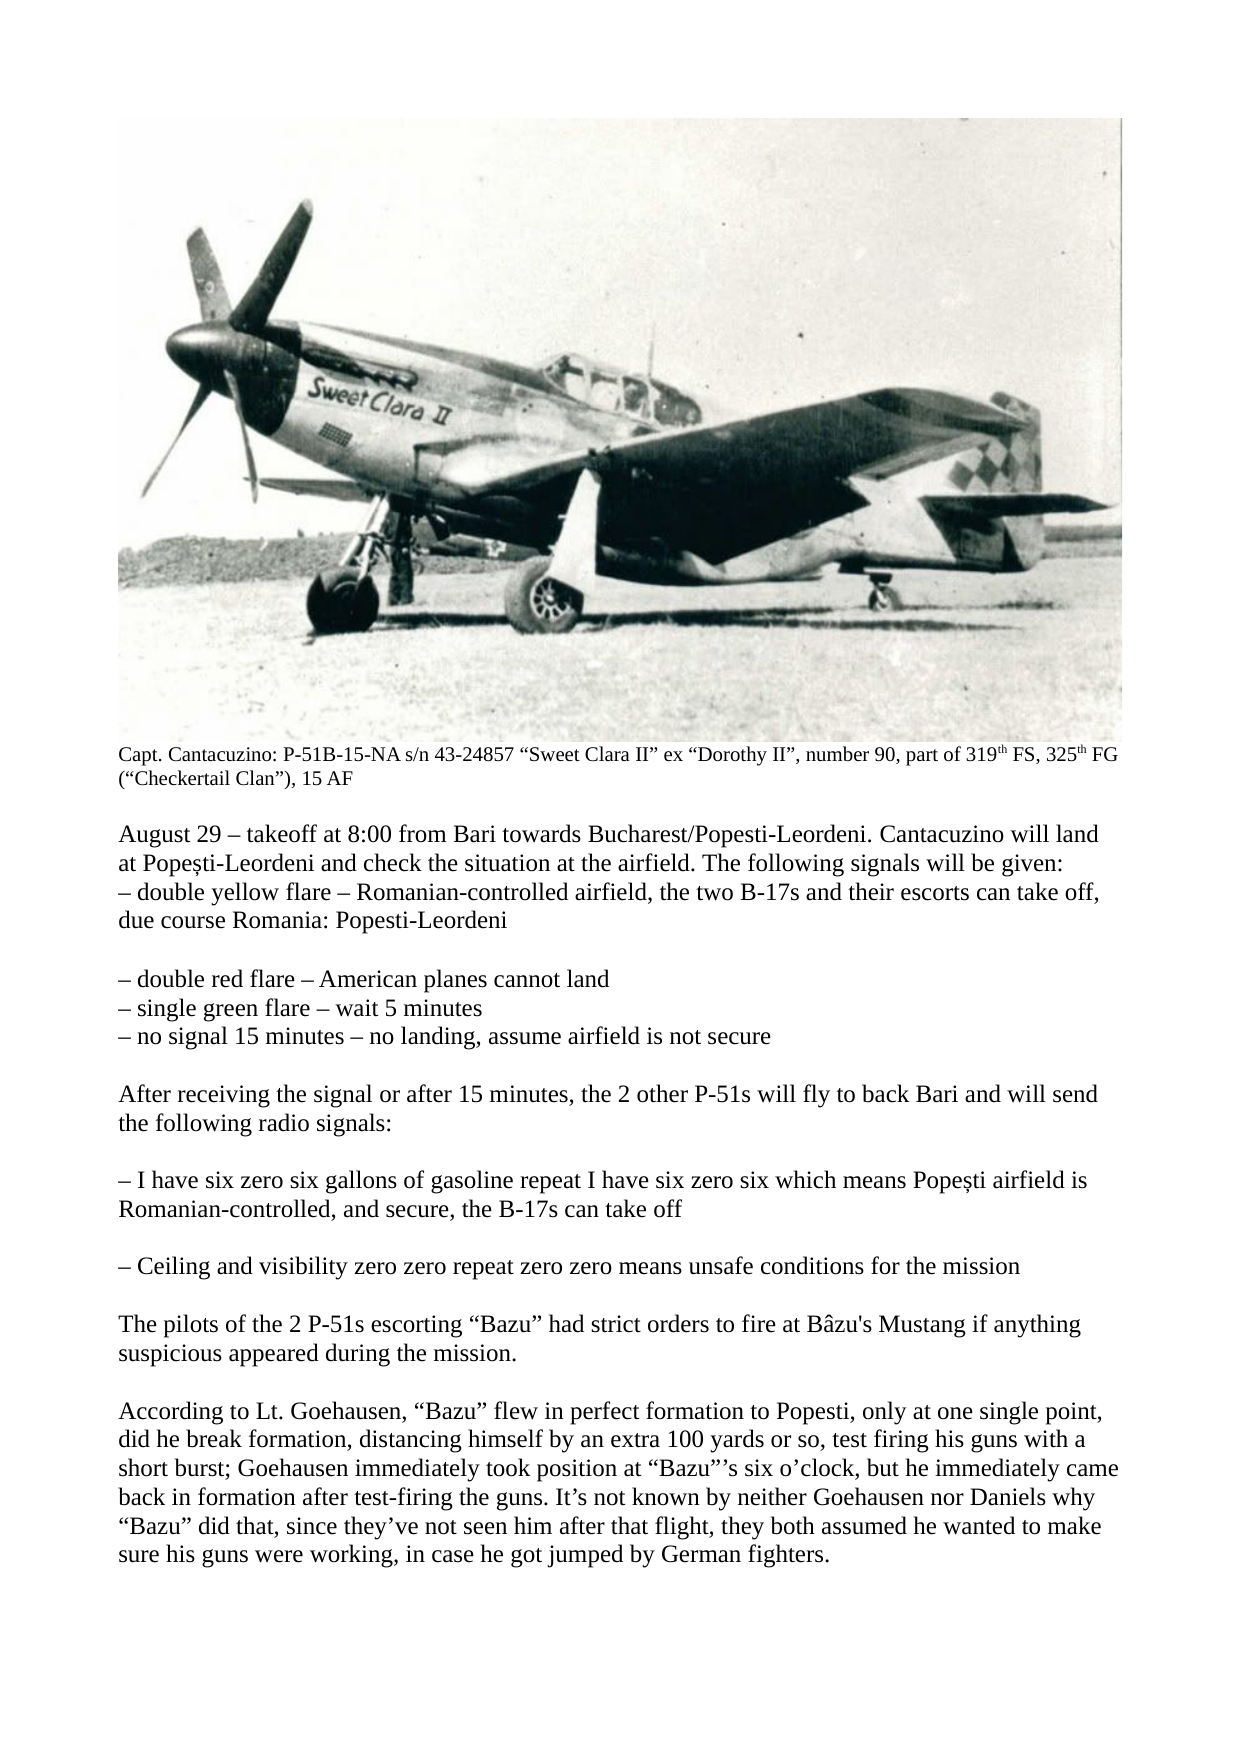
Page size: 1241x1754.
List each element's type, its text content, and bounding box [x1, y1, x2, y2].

text After receiving the signal or after 15 minutes, the 2 other P-51s will fly to back Bari and will send the following radio signals: [118, 1079, 1122, 1136]
picture [118, 118, 1123, 742]
text Capt. Cantacuzino: P-51B-15-NA s/n 43-24857 “Sweet Clara II” ex “Dorothy II”, number 90, part of 319th FS, 325th FG (“Checkertail Clan”), 15 AF [118, 742, 1122, 790]
text According to Lt. Goehausen, “Bazu” flew in perfect formation to Popesti, only at one single point, did he break formation, distancing himself by an extra 100 yards or so, test firing his guns with a short burst; Goehausen immediately took position at “Bazu”’s six o’clock, but he immediately came back in formation after test-firing the guns. It’s not known by neither Goehausen nor Daniels why “Bazu” did that, since they’ve not seen him after that flight, they both assumed he wanted to make sure his guns were working, in case he got jumped by German fighters. [118, 1396, 1122, 1568]
text August 29 – takeoff at 8:00 from Bari towards Bucharest/Popesti-Leordeni. Cantacuzino will land at Popești-Leordeni and check the situation at the airfield. The following signals will be given: – double yellow flare – Romanian-controlled airfield, the two B-17s and their escorts can take off, due course Romania: Popesti-Leordeni [118, 819, 1122, 934]
text – I have six zero six gallons of gasoline repeat I have six zero six which means Popești airfield is Romanian-controlled, and secure, the B-17s can take off [118, 1165, 1122, 1223]
text The pilots of the 2 P-51s escorting “Bazu” had strict orders to fire at Bâzu's Mustang if anything suspicious appeared during the mission. [118, 1309, 1122, 1366]
text – Ceiling and visibility zero zero repeat zero zero means unsafe conditions for the mission [118, 1251, 1122, 1280]
text – single green flare – wait 5 minutes [118, 993, 1122, 1021]
text – double red flare – American planes cannot land [118, 964, 1122, 993]
text – no signal 15 minutes – no landing, assume airfield is not secure [118, 1021, 1122, 1050]
